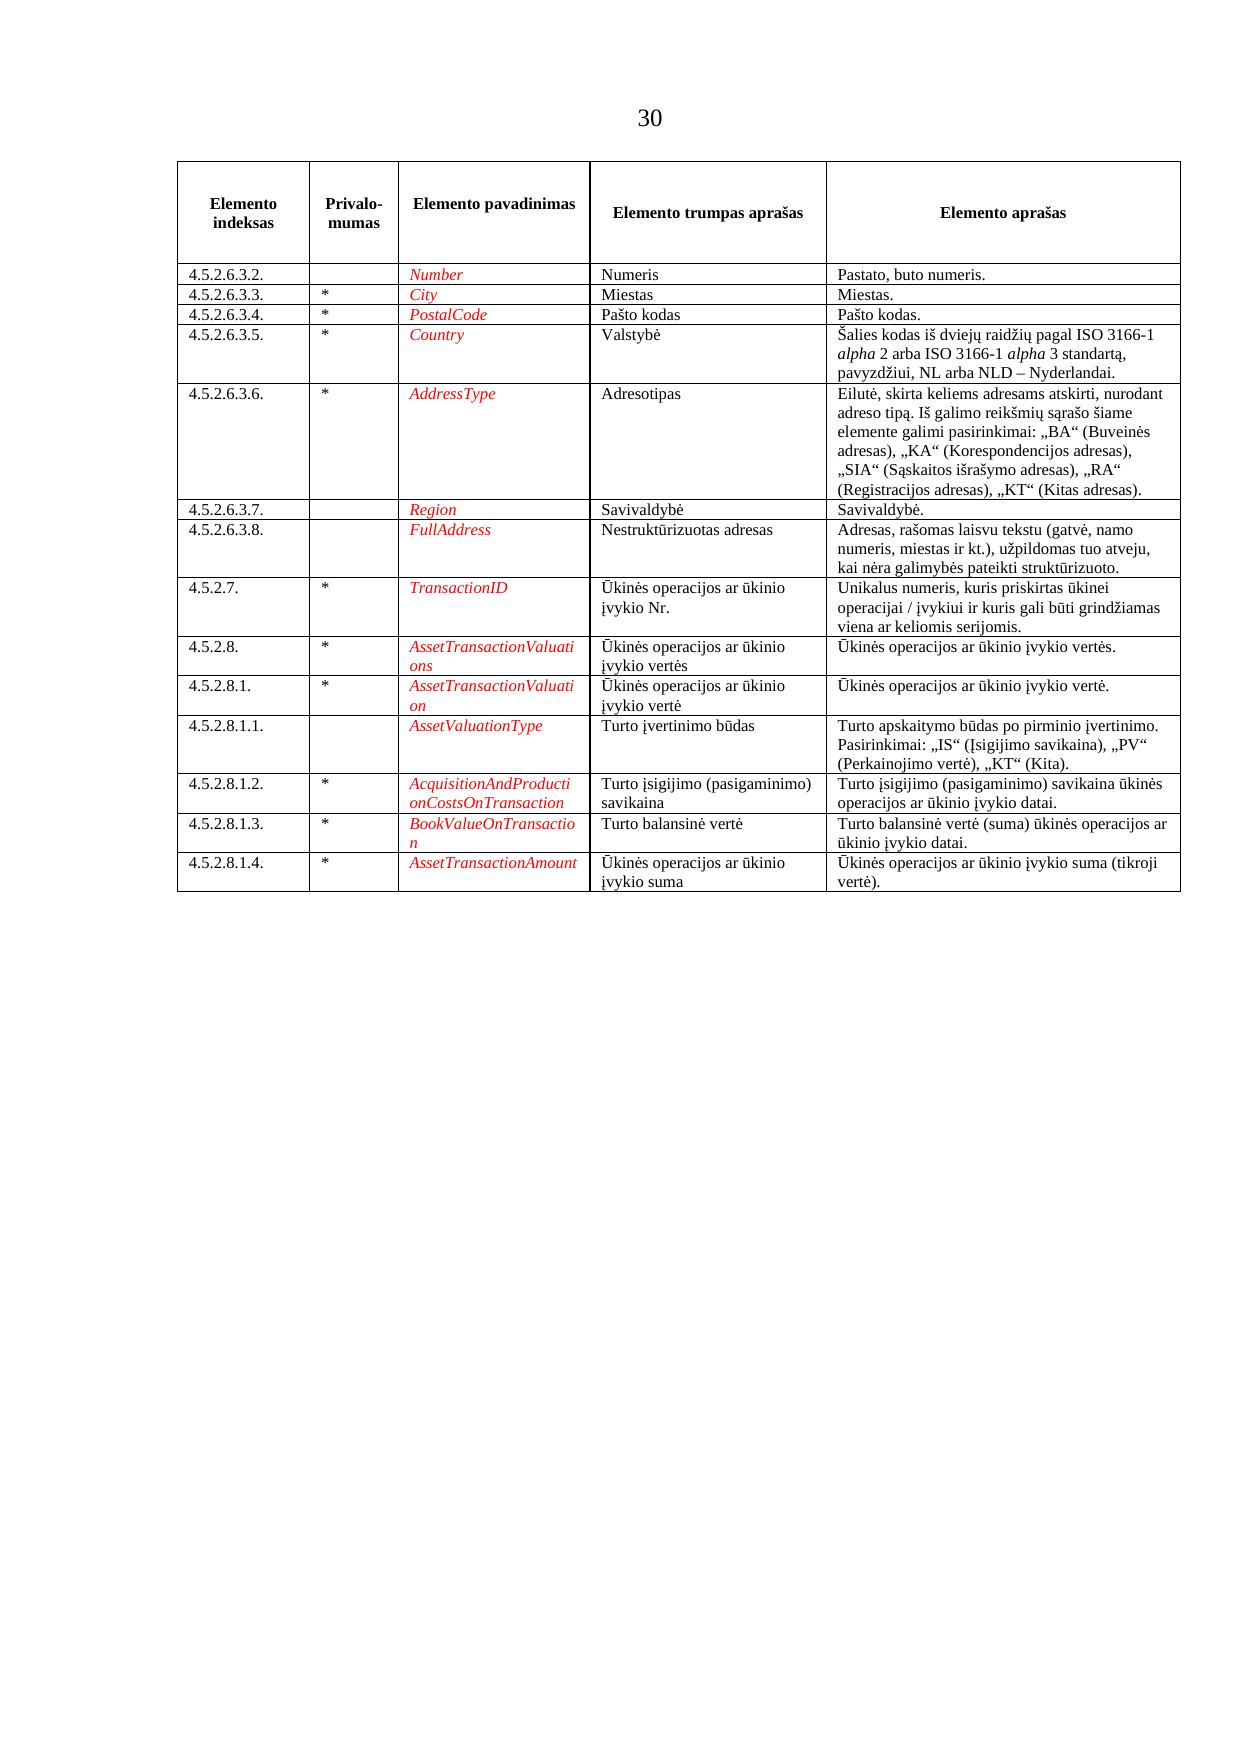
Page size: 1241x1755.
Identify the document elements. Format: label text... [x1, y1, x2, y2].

table_cell Turto apskaitymo būdas po pirminio įvertinimo. Pasirinkimai: „IS“ (Įsigijimo savikaina), „PV“ (Perkainojimo vertė), „KT“ (Kita). [827, 716, 1180, 773]
table_cell * [310, 578, 398, 636]
table_cell Valstybė [591, 325, 826, 382]
table_cell Turto įsigijimo (pasigaminimo) savikaina ūkinės operacijos ar ūkinio įvykio datai. [827, 774, 1180, 812]
table_cell 4.5.2.8.1. [178, 676, 309, 714]
table_cell * [310, 285, 398, 304]
table_cell Numeris [591, 264, 826, 283]
table_cell Country [399, 325, 589, 382]
table_cell Region [399, 500, 589, 519]
table_header Privalo-mumas [310, 162, 398, 263]
table_cell AssetTransactionValuations [399, 637, 589, 675]
table_cell 4.5.2.6.3.7. [178, 500, 309, 519]
table_cell Turto balansinė vertė [591, 814, 826, 852]
table_cell Eilutė, skirta keliems adresams atskirti, nurodant adreso tipą. Iš galimo reikšmių sąrašo šiame elemente galimi pasirinkimai: „BA“ (Buveinės adresas), „KA“ (Korespondencijos adresas), „SIA“ (Sąskaitos išrašymo adresas), „RA“ (Registracijos adresas), „KT“ (Kitas adresas). [827, 384, 1180, 498]
table_cell AssetTransactionValuation [399, 676, 589, 714]
table_cell 4.5.2.6.3.6. [178, 384, 309, 498]
table_cell 4.5.2.8. [178, 637, 309, 675]
table_cell 4.5.2.6.3.8. [178, 520, 309, 577]
table_cell Pastato, buto numeris. [827, 264, 1180, 283]
table_cell [310, 520, 398, 577]
table_cell * [310, 637, 398, 675]
table_cell Ūkinės operacijos ar ūkinio įvykio vertės [591, 637, 826, 675]
table_cell Number [399, 264, 589, 283]
table_cell FullAddress [399, 520, 589, 577]
table_cell PostalCode [399, 305, 589, 324]
table_cell Adresas, rašomas laisvu tekstu (gatvė, namo numeris, miestas ir kt.), užpildomas tuo atveju, kai nėra galimybės pateikti struktūrizuoto. [827, 520, 1180, 577]
table_cell 4.5.2.6.3.5. [178, 325, 309, 382]
table_cell * [310, 325, 398, 382]
table_cell 4.5.2.8.1.2. [178, 774, 309, 812]
table_cell Pašto kodas. [827, 305, 1180, 324]
table_cell Unikalus numeris, kuris priskirtas ūkinei operacijai / įvykiui ir kuris gali būti grindžiamas viena ar keliomis serijomis. [827, 578, 1180, 636]
table_cell * [310, 774, 398, 812]
table_cell 4.5.2.6.3.4. [178, 305, 309, 324]
table_cell Miestas [591, 285, 826, 304]
table_cell * [310, 814, 398, 852]
table_header Elemento pavadinimas [399, 162, 589, 263]
table_cell Pašto kodas [591, 305, 826, 324]
table_header Elemento aprašas [827, 162, 1180, 263]
table_cell * [310, 384, 398, 498]
table_cell AcquisitionAndProductionCostsOnTransaction [399, 774, 589, 812]
table_cell Ūkinės operacijos ar ūkinio įvykio vertės. [827, 637, 1180, 675]
table_cell Turto įsigijimo (pasigaminimo) savikaina [591, 774, 826, 812]
table_cell 4.5.2.6.3.2. [178, 264, 309, 283]
table_cell 4.5.2.8.1.4. [178, 853, 309, 891]
table_cell AssetTransactionAmount [399, 853, 589, 891]
table_header Elemento indeksas [178, 162, 309, 263]
table_cell [310, 500, 398, 519]
table_cell Šalies kodas iš dviejų raidžių pagal ISO 3166-1 alpha 2 arba ISO 3166-1 alpha 3 standartą, pavyzdžiui, NL arba NLD – Nyderlandai. [827, 325, 1180, 382]
table_cell [310, 264, 398, 283]
table_cell Ūkinės operacijos ar ūkinio įvykio vertė. [827, 676, 1180, 714]
table_cell Ūkinės operacijos ar ūkinio įvykio Nr. [591, 578, 826, 636]
table_cell Adresotipas [591, 384, 826, 498]
table_cell * [310, 676, 398, 714]
table_cell Miestas. [827, 285, 1180, 304]
table_cell [310, 716, 398, 773]
table_cell Savivaldybė [591, 500, 826, 519]
table_header Elemento trumpas aprašas [591, 162, 826, 263]
table_cell 4.5.2.8.1.3. [178, 814, 309, 852]
table_cell TransactionID [399, 578, 589, 636]
table_cell City [399, 285, 589, 304]
table_cell 4.5.2.8.1.1. [178, 716, 309, 773]
table_cell Nestruktūrizuotas adresas [591, 520, 826, 577]
table_cell 4.5.2.6.3.3. [178, 285, 309, 304]
table_cell Ūkinės operacijos ar ūkinio įvykio suma (tikroji vertė). [827, 853, 1180, 891]
table_cell 4.5.2.7. [178, 578, 309, 636]
table_cell AddressType [399, 384, 589, 498]
table_cell * [310, 853, 398, 891]
table_cell BookValueOnTransaction [399, 814, 589, 852]
table_cell Turto balansinė vertė (suma) ūkinės operacijos ar ūkinio įvykio datai. [827, 814, 1180, 852]
table_cell Ūkinės operacijos ar ūkinio įvykio vertė [591, 676, 826, 714]
table_cell * [310, 305, 398, 324]
table_cell Ūkinės operacijos ar ūkinio įvykio suma [591, 853, 826, 891]
table_cell Savivaldybė. [827, 500, 1180, 519]
table_cell Turto įvertinimo būdas [591, 716, 826, 773]
table_cell AssetValuationType [399, 716, 589, 773]
